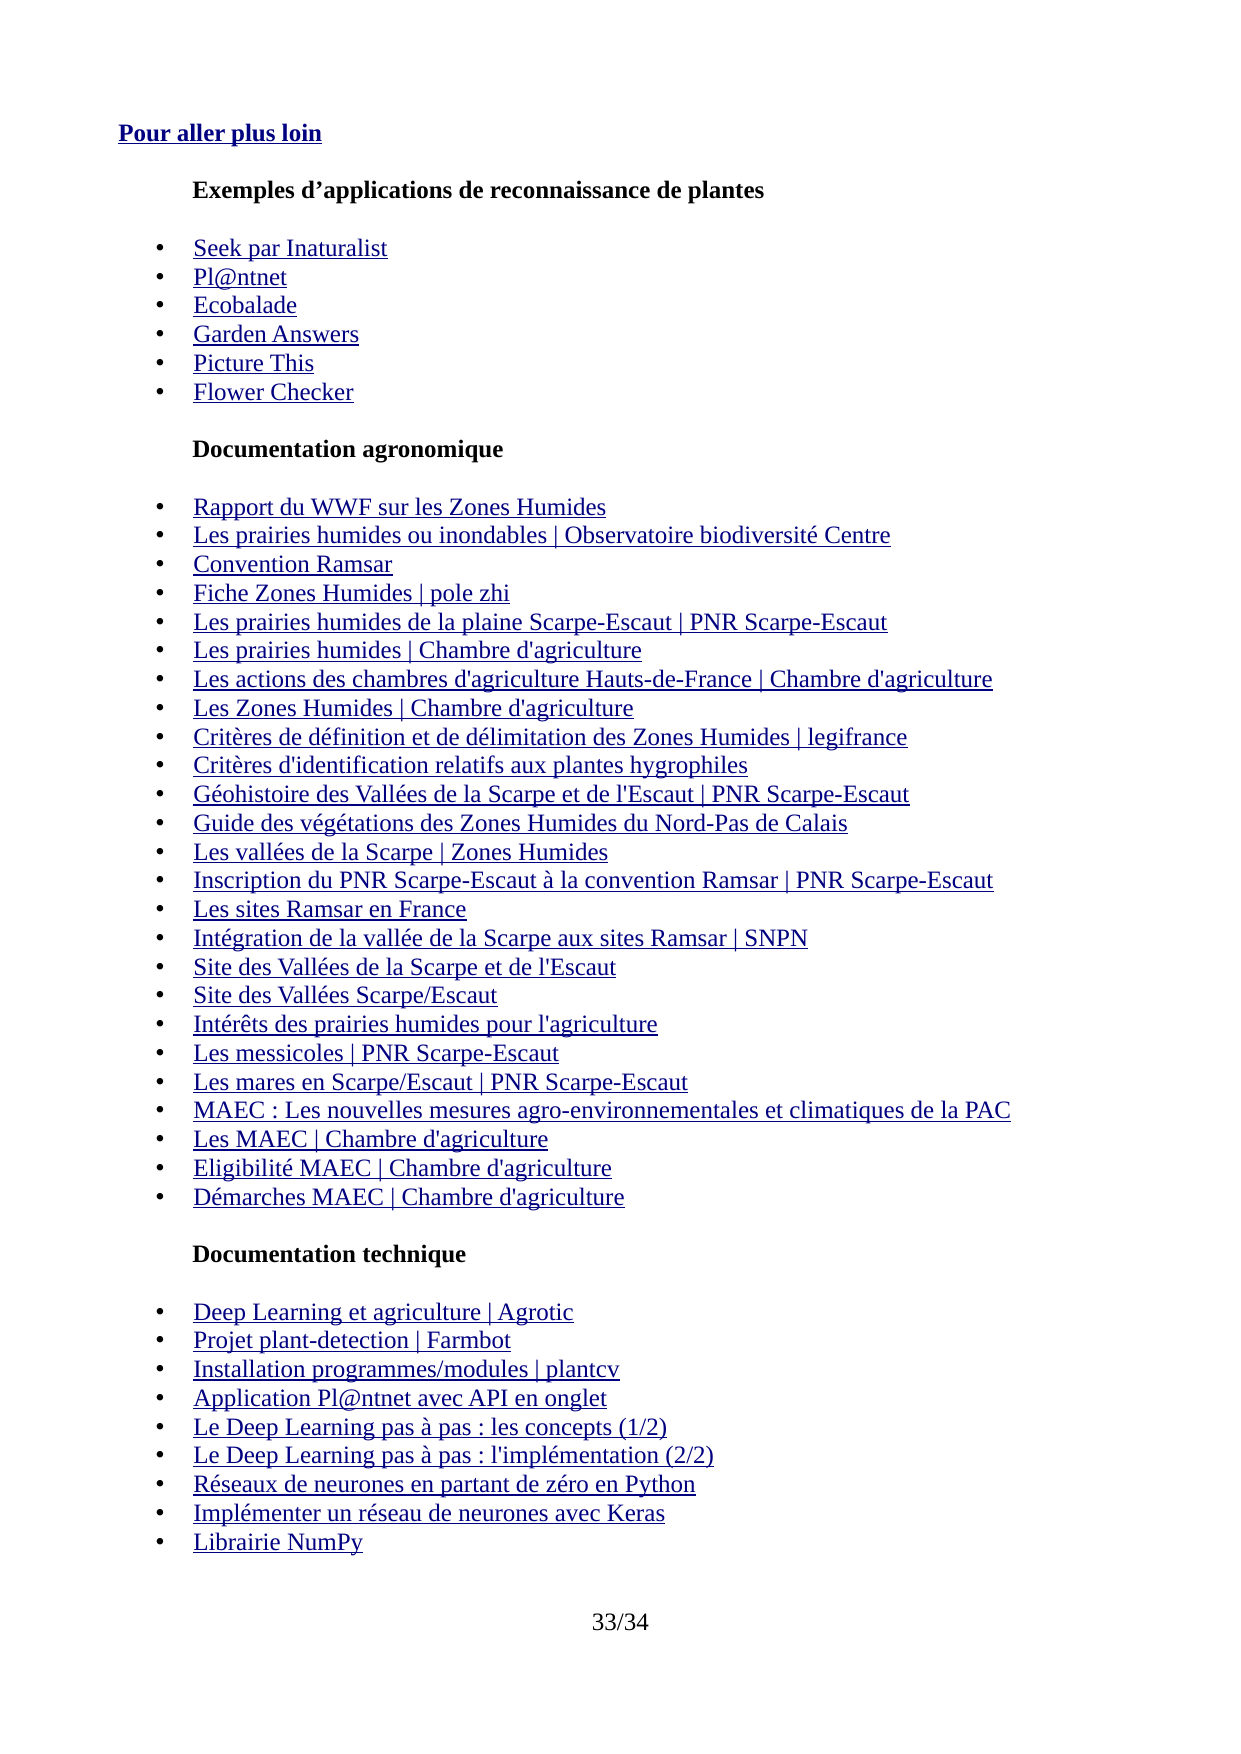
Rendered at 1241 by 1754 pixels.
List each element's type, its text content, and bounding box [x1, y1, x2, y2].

list Deep Learning et agriculture | Agrotic [156, 1297, 1122, 1326]
list Les vallées de la Scarpe | Zones Humides [156, 837, 1122, 866]
list Site des Vallées de la Scarpe et de l'Escaut [156, 952, 1122, 981]
list Les MAEC | Chambre d'agriculture [156, 1124, 1122, 1153]
text Exemples d’applications de reconnaissance de plantes [118, 176, 1122, 204]
list Les sites Ramsar en France [156, 894, 1122, 923]
list Les actions des chambres d'agriculture Hauts-de-France | Chambre d'agriculture [156, 664, 1122, 693]
list Géohistoire des Vallées de la Scarpe et de l'Escaut | PNR Scarpe-Escaut [156, 779, 1122, 808]
list Site des Vallées Scarpe/Escaut [156, 981, 1122, 1009]
list Les Zones Humides | Chambre d'agriculture [156, 693, 1122, 722]
list Garden Answers [156, 319, 1122, 348]
list Les mares en Scarpe/Escaut | PNR Scarpe-Escaut [156, 1067, 1122, 1096]
text Documentation agronomique [118, 434, 1122, 463]
list Les prairies humides de la plaine Scarpe-Escaut | PNR Scarpe-Escaut [156, 607, 1122, 636]
list MAEC : Les nouvelles mesures agro-environnementales et climatiques de la PAC [156, 1096, 1122, 1124]
text Pour aller plus loin [118, 118, 1122, 147]
list Les prairies humides ou inondables | Observatoire biodiversité Centre [156, 521, 1122, 549]
list Fiche Zones Humides | pole zhi [156, 578, 1122, 607]
list Ecobalade [156, 291, 1122, 319]
text Documentation technique [118, 1239, 1122, 1268]
list Intérêts des prairies humides pour l'agriculture [156, 1009, 1122, 1038]
list Flower Checker [156, 377, 1122, 406]
list Installation programmes/modules | plantcv [156, 1354, 1122, 1383]
list Librairie NumPy [156, 1527, 1122, 1556]
list Critères d'identification relatifs aux plantes hygrophiles [156, 751, 1122, 779]
list Démarches MAEC | Chambre d'agriculture [156, 1182, 1122, 1211]
list Réseaux de neurones en partant de zéro en Python [156, 1469, 1122, 1498]
list Eligibilité MAEC | Chambre d'agriculture [156, 1153, 1122, 1182]
list Seek par Inaturalist [156, 233, 1122, 262]
list Les messicoles | PNR Scarpe-Escaut [156, 1038, 1122, 1067]
list Projet plant-detection | Farmbot [156, 1326, 1122, 1354]
list Picture This [156, 348, 1122, 377]
list Les prairies humides | Chambre d'agriculture [156, 636, 1122, 664]
list Le Deep Learning pas à pas : l'implémentation (2/2) [156, 1441, 1122, 1469]
list Implémenter un réseau de neurones avec Keras [156, 1498, 1122, 1527]
list Critères de définition et de délimitation des Zones Humides | legifrance [156, 722, 1122, 751]
list Le Deep Learning pas à pas : les concepts (1/2) [156, 1412, 1122, 1441]
list Application Pl@ntnet avec API en onglet [156, 1383, 1122, 1412]
list Pl@ntnet [156, 262, 1122, 291]
list Convention Ramsar [156, 549, 1122, 578]
list Intégration de la vallée de la Scarpe aux sites Ramsar | SNPN [156, 923, 1122, 952]
list Rapport du WWF sur les Zones Humides [156, 492, 1122, 521]
list Inscription du PNR Scarpe-Escaut à la convention Ramsar | PNR Scarpe-Escaut [156, 866, 1122, 894]
list Guide des végétations des Zones Humides du Nord-Pas de Calais [156, 808, 1122, 837]
